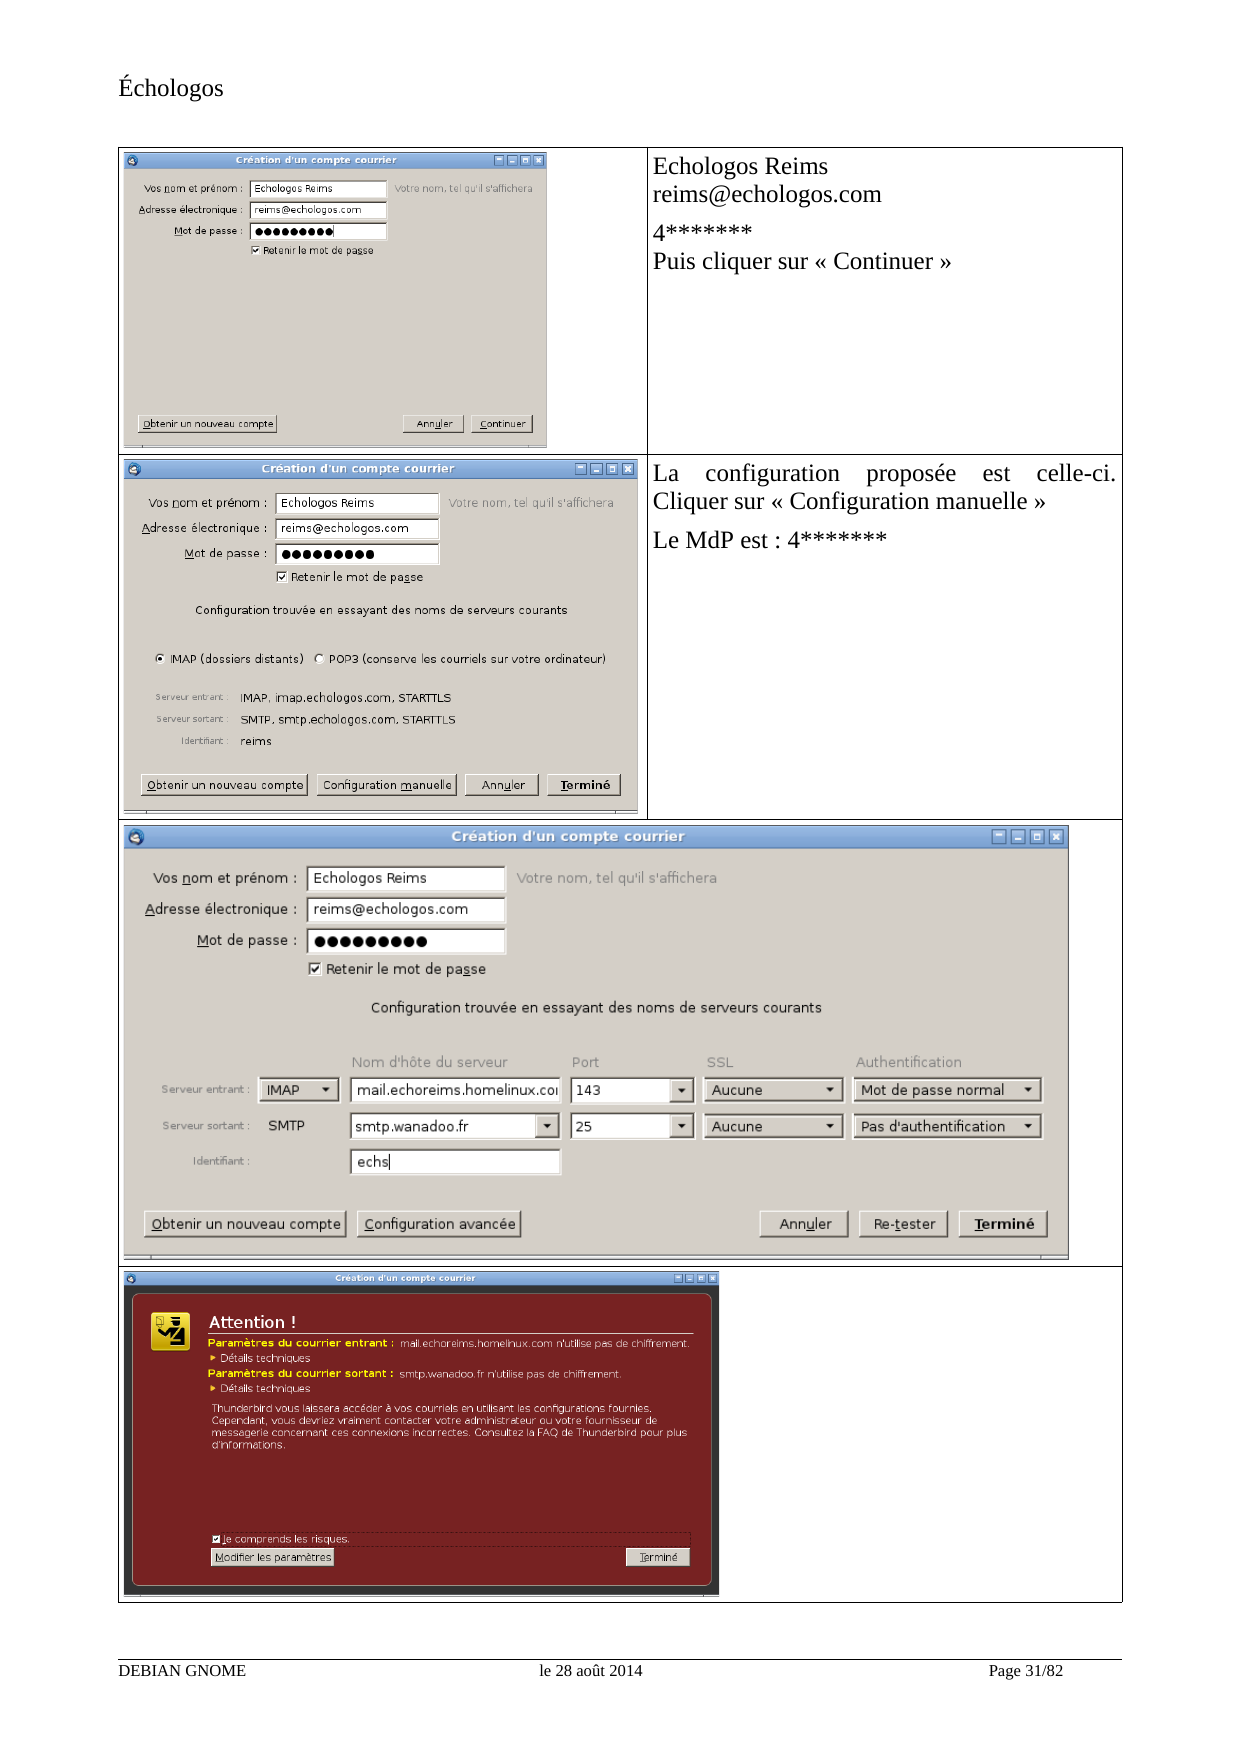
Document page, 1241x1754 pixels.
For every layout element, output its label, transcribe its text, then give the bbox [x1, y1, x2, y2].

table_cell [119, 1267, 1122, 1602]
picture [123, 825, 1069, 1260]
table_cell [119, 820, 1122, 1266]
table_header Echologos Reims reims@echologos.com 4******* Puis cliquer sur « Continuer » [648, 148, 1122, 453]
picture [123, 459, 638, 814]
table_cell La configuration proposée est celle-ci. Cliquer sur « Configuration manuelle » Le MdP est : 4******* [648, 455, 1122, 819]
table_header [119, 148, 647, 453]
picture [123, 1271, 720, 1597]
picture [123, 152, 547, 448]
table_cell [119, 455, 647, 819]
